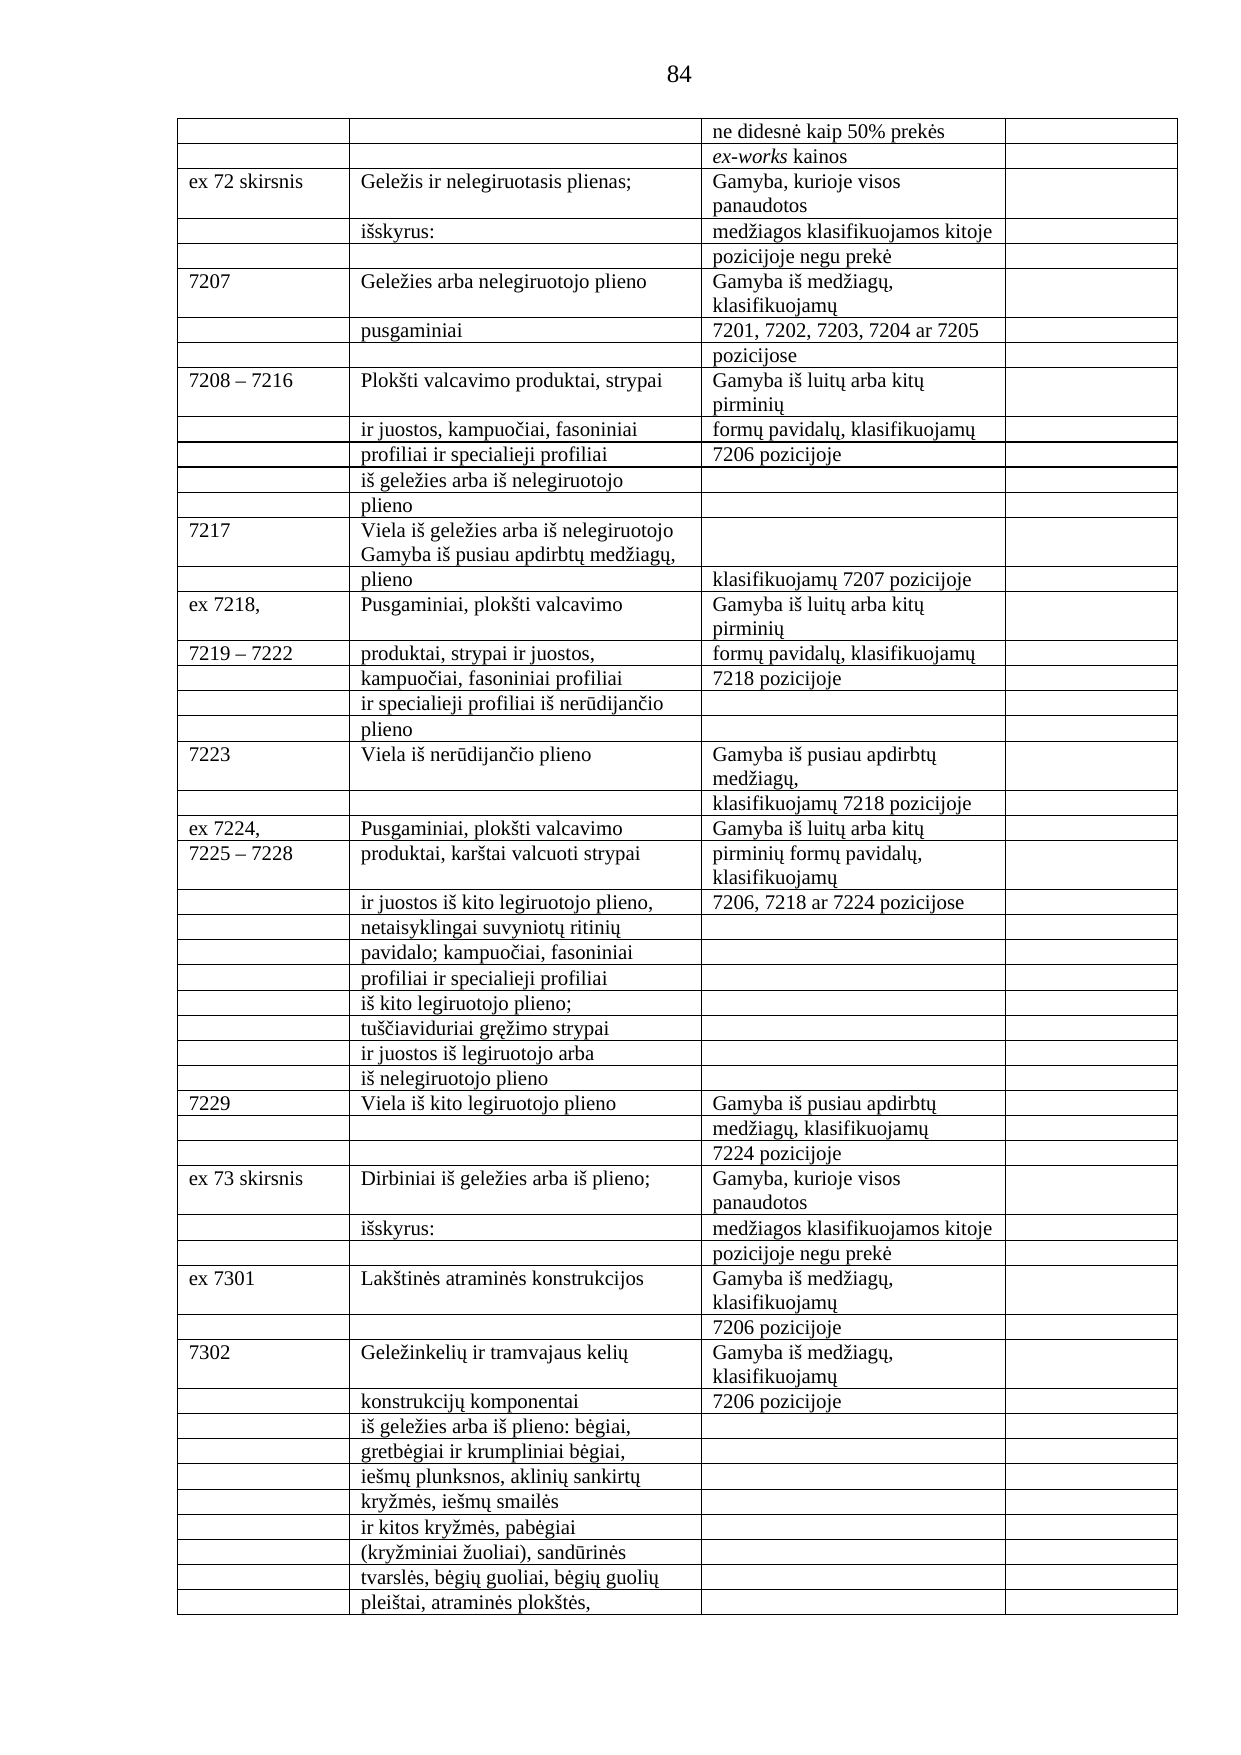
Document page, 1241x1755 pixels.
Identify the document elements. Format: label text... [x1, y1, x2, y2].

table_cell tvarslės, bėgių guoliai, bėgių guolių [350, 1565, 701, 1589]
table_cell pusgaminiai [350, 318, 701, 342]
table_cell [178, 965, 349, 989]
table_cell [178, 1041, 349, 1065]
table_cell [702, 1540, 1005, 1564]
table_cell [1006, 1116, 1177, 1140]
table_cell ir juostos, kampuočiai, fasoniniai [350, 417, 701, 441]
table_cell [1006, 169, 1177, 217]
table_cell [178, 666, 349, 690]
table_cell Plokšti valcavimo produktai, strypai [350, 368, 701, 416]
table_cell Pusgaminiai, plokšti valcavimo [350, 592, 701, 640]
table_cell [178, 1241, 349, 1264]
table_cell [178, 791, 349, 815]
table_cell Gamyba iš pusiau apdirbtų medžiagų, [702, 742, 1005, 790]
table_cell iešmų plunksnos, aklinių sankirtų [350, 1464, 701, 1488]
table_cell konstrukcijų komponentai [350, 1389, 701, 1413]
table_cell [178, 716, 349, 741]
table_cell Geležies arba nelegiruotojo plieno [350, 269, 701, 317]
table_cell [178, 1439, 349, 1463]
table_cell išskyrus: [350, 1215, 701, 1239]
table_cell ex 72 skirsnis [178, 169, 349, 217]
table_cell 7225 – 7228 [178, 841, 349, 889]
table_cell [702, 1590, 1005, 1614]
table_cell [350, 1241, 701, 1264]
table_cell [178, 1565, 349, 1589]
table_cell [1006, 1490, 1177, 1513]
table_cell pozicijoje negu prekė [702, 1241, 1005, 1264]
table_cell Dirbiniai iš geležies arba iš plieno; [350, 1166, 701, 1214]
table_cell [178, 1464, 349, 1488]
table_cell klasifikuojamų 7207 pozicijoje [702, 567, 1005, 591]
table_cell [1006, 742, 1177, 790]
table_cell medžiagos klasifikuojamos kitoje [702, 219, 1005, 243]
table_cell [1006, 716, 1177, 741]
table_cell [350, 343, 701, 367]
table_cell [702, 468, 1005, 492]
table_cell [178, 1315, 349, 1339]
table_cell [1006, 1016, 1177, 1040]
table_cell iš nelegiruotojo plieno [350, 1066, 701, 1090]
table_cell [178, 493, 349, 517]
table_cell [702, 915, 1005, 939]
table_cell ir kitos kryžmės, pabėgiai [350, 1515, 701, 1539]
table_cell [702, 940, 1005, 964]
table_cell [702, 493, 1005, 517]
table_cell [1006, 518, 1177, 566]
table_cell [178, 318, 349, 342]
table_cell iš kito legiruotojo plieno; [350, 991, 701, 1014]
table_cell Viela iš nerūdijančio plieno [350, 742, 701, 790]
table_cell Gamyba iš luitų arba kitų pirminių [702, 592, 1005, 640]
table_cell Viela iš geležies arba iš nelegiruotojo Gamyba iš pusiau apdirbtų medžiagų, [350, 518, 701, 566]
table_cell pozicijose [702, 343, 1005, 367]
table_cell 7218 pozicijoje [702, 666, 1005, 690]
table_cell [350, 244, 701, 268]
table_cell Gamyba iš medžiagų, klasifikuojamų [702, 1266, 1005, 1314]
table_cell [178, 468, 349, 492]
table_cell [1006, 1041, 1177, 1065]
table_cell [702, 716, 1005, 741]
table_cell [178, 1016, 349, 1040]
table_cell 7206 pozicijoje [702, 443, 1005, 466]
table_cell [702, 991, 1005, 1014]
table_cell [702, 1515, 1005, 1539]
table_cell [178, 890, 349, 914]
table_cell medžiagų, klasifikuojamų [702, 1116, 1005, 1140]
table_cell [350, 144, 701, 168]
table_cell [178, 219, 349, 243]
table_cell 7208 – 7216 [178, 368, 349, 416]
table_cell [702, 1016, 1005, 1040]
table_cell Geležis ir nelegiruotasis plienas; [350, 169, 701, 217]
table_cell [178, 1116, 349, 1140]
table_cell [350, 1116, 701, 1140]
table_cell [702, 1041, 1005, 1065]
table_cell ex 7224, [178, 816, 349, 840]
table_cell [1006, 915, 1177, 939]
table_cell formų pavidalų, klasifikuojamų [702, 417, 1005, 441]
table_cell [1006, 940, 1177, 964]
table_cell tuščiaviduriai gręžimo strypai [350, 1016, 701, 1040]
table_cell [1006, 244, 1177, 268]
table_cell [1006, 1590, 1177, 1614]
table_cell ex-works kainos [702, 144, 1005, 168]
table_cell Gamyba iš medžiagų, klasifikuojamų [702, 269, 1005, 317]
table_cell iš geležies arba iš nelegiruotojo [350, 468, 701, 492]
table_cell profiliai ir specialieji profiliai [350, 443, 701, 466]
table_cell produktai, karštai valcuoti strypai [350, 841, 701, 889]
table_cell [1006, 219, 1177, 243]
table_cell Viela iš kito legiruotojo plieno [350, 1091, 701, 1115]
table_cell [1006, 468, 1177, 492]
table_cell [1006, 965, 1177, 989]
table_cell ne didesnė kaip 50% prekės [702, 119, 1005, 143]
table_cell [1006, 1464, 1177, 1488]
table_cell 7224 pozicijoje [702, 1141, 1005, 1165]
table_cell Gamyba iš medžiagų, klasifikuojamų [702, 1340, 1005, 1388]
table_cell pirminių formų pavidalų, klasifikuojamų [702, 841, 1005, 889]
table_cell [1006, 417, 1177, 441]
table_cell pleištai, atraminės plokštės, [350, 1590, 701, 1614]
table_cell [702, 518, 1005, 566]
table_cell 7206, 7218 ar 7224 pozicijose [702, 890, 1005, 914]
table_cell klasifikuojamų 7218 pozicijoje [702, 791, 1005, 815]
table_cell [1006, 1141, 1177, 1165]
table_cell [178, 244, 349, 268]
table_cell plieno [350, 493, 701, 517]
table_cell 7217 [178, 518, 349, 566]
table_cell Gamyba iš luitų arba kitų [702, 816, 1005, 840]
table_cell [178, 1141, 349, 1165]
table_cell [1006, 368, 1177, 416]
table_cell netaisyklingai suvyniotų ritinių [350, 915, 701, 939]
table_cell [702, 1066, 1005, 1090]
table_cell [1006, 666, 1177, 690]
table_cell 7201, 7202, 7203, 7204 ar 7205 [702, 318, 1005, 342]
table_cell [178, 1389, 349, 1413]
table_cell [1006, 1540, 1177, 1564]
table_cell [1006, 691, 1177, 715]
table_cell [178, 915, 349, 939]
table_cell [1006, 1565, 1177, 1589]
table_cell [702, 1439, 1005, 1463]
table_cell pozicijoje negu prekė [702, 244, 1005, 268]
table_cell formų pavidalų, klasifikuojamų [702, 641, 1005, 665]
table_cell 7229 [178, 1091, 349, 1115]
table_cell [702, 1490, 1005, 1513]
table_cell [178, 1490, 349, 1513]
table_cell [178, 1515, 349, 1539]
table_cell [1006, 592, 1177, 640]
table_cell Geležinkelių ir tramvajaus kelių [350, 1340, 701, 1388]
table_cell [1006, 1414, 1177, 1438]
table_cell išskyrus: [350, 219, 701, 243]
table_cell ir juostos iš kito legiruotojo plieno, [350, 890, 701, 914]
table_cell Lakštinės atraminės konstrukcijos [350, 1266, 701, 1314]
table_cell [1006, 1315, 1177, 1339]
table_cell [178, 1414, 349, 1438]
table_cell [178, 443, 349, 466]
table_cell [1006, 1389, 1177, 1413]
table_cell 7223 [178, 742, 349, 790]
table_cell [178, 940, 349, 964]
table_cell Gamyba iš luitų arba kitų pirminių [702, 368, 1005, 416]
table_cell [1006, 493, 1177, 517]
table_cell 7207 [178, 269, 349, 317]
table_cell plieno [350, 567, 701, 591]
table_cell Pusgaminiai, plokšti valcavimo [350, 816, 701, 840]
table_cell [702, 1414, 1005, 1438]
table_cell plieno [350, 716, 701, 741]
table_cell (kryžminiai žuoliai), sandūrinės [350, 1540, 701, 1564]
table_cell [1006, 1091, 1177, 1115]
table_cell [702, 965, 1005, 989]
table_cell [350, 119, 701, 143]
table_cell profiliai ir specialieji profiliai [350, 965, 701, 989]
table_cell [1006, 991, 1177, 1014]
table_cell [1006, 1266, 1177, 1314]
table_cell [350, 791, 701, 815]
table_cell [1006, 816, 1177, 840]
table_cell [178, 991, 349, 1014]
table_cell [178, 1540, 349, 1564]
table_cell [1006, 318, 1177, 342]
table_cell [1006, 841, 1177, 889]
table_cell Gamyba, kurioje visos panaudotos [702, 1166, 1005, 1214]
table_cell ir specialieji profiliai iš nerūdijančio [350, 691, 701, 715]
table_cell [178, 144, 349, 168]
table_cell medžiagos klasifikuojamos kitoje [702, 1215, 1005, 1239]
table_cell [1006, 119, 1177, 143]
table_cell Gamyba iš pusiau apdirbtų [702, 1091, 1005, 1115]
table_cell [1006, 567, 1177, 591]
table_cell [1006, 791, 1177, 815]
table_cell 7206 pozicijoje [702, 1389, 1005, 1413]
table_cell 7206 pozicijoje [702, 1315, 1005, 1339]
table_cell [350, 1141, 701, 1165]
table_cell [702, 1464, 1005, 1488]
table_cell ex 7301 [178, 1266, 349, 1314]
table_cell [178, 1215, 349, 1239]
table_cell Gamyba, kurioje visos panaudotos [702, 169, 1005, 217]
table_cell [1006, 1166, 1177, 1214]
table_cell [178, 119, 349, 143]
table_cell gretbėgiai ir krumpliniai bėgiai, [350, 1439, 701, 1463]
table_cell pavidalo; kampuočiai, fasoniniai [350, 940, 701, 964]
table_cell [1006, 144, 1177, 168]
table_cell [178, 1590, 349, 1614]
table_cell [1006, 1340, 1177, 1388]
table_cell [702, 691, 1005, 715]
table_cell [1006, 890, 1177, 914]
table_cell ex 73 skirsnis [178, 1166, 349, 1214]
table_cell [1006, 1439, 1177, 1463]
table_cell [1006, 443, 1177, 466]
table_cell kryžmės, iešmų smailės [350, 1490, 701, 1513]
table_cell [350, 1315, 701, 1339]
table_cell [1006, 343, 1177, 367]
table_cell [178, 417, 349, 441]
table_cell ir juostos iš legiruotojo arba [350, 1041, 701, 1065]
table_cell 7302 [178, 1340, 349, 1388]
table_cell [1006, 641, 1177, 665]
table_cell [1006, 1215, 1177, 1239]
table_cell kampuočiai, fasoniniai profiliai [350, 666, 701, 690]
table_cell [1006, 1241, 1177, 1264]
table_cell produktai, strypai ir juostos, [350, 641, 701, 665]
table_cell iš geležies arba iš plieno: bėgiai, [350, 1414, 701, 1438]
table_cell [1006, 269, 1177, 317]
table_cell ex 7218, [178, 592, 349, 640]
table_cell [178, 691, 349, 715]
table_cell [178, 343, 349, 367]
table_cell 7219 – 7222 [178, 641, 349, 665]
table_cell [178, 1066, 349, 1090]
table_cell [702, 1565, 1005, 1589]
table_cell [1006, 1515, 1177, 1539]
table_cell [178, 567, 349, 591]
table_cell [1006, 1066, 1177, 1090]
